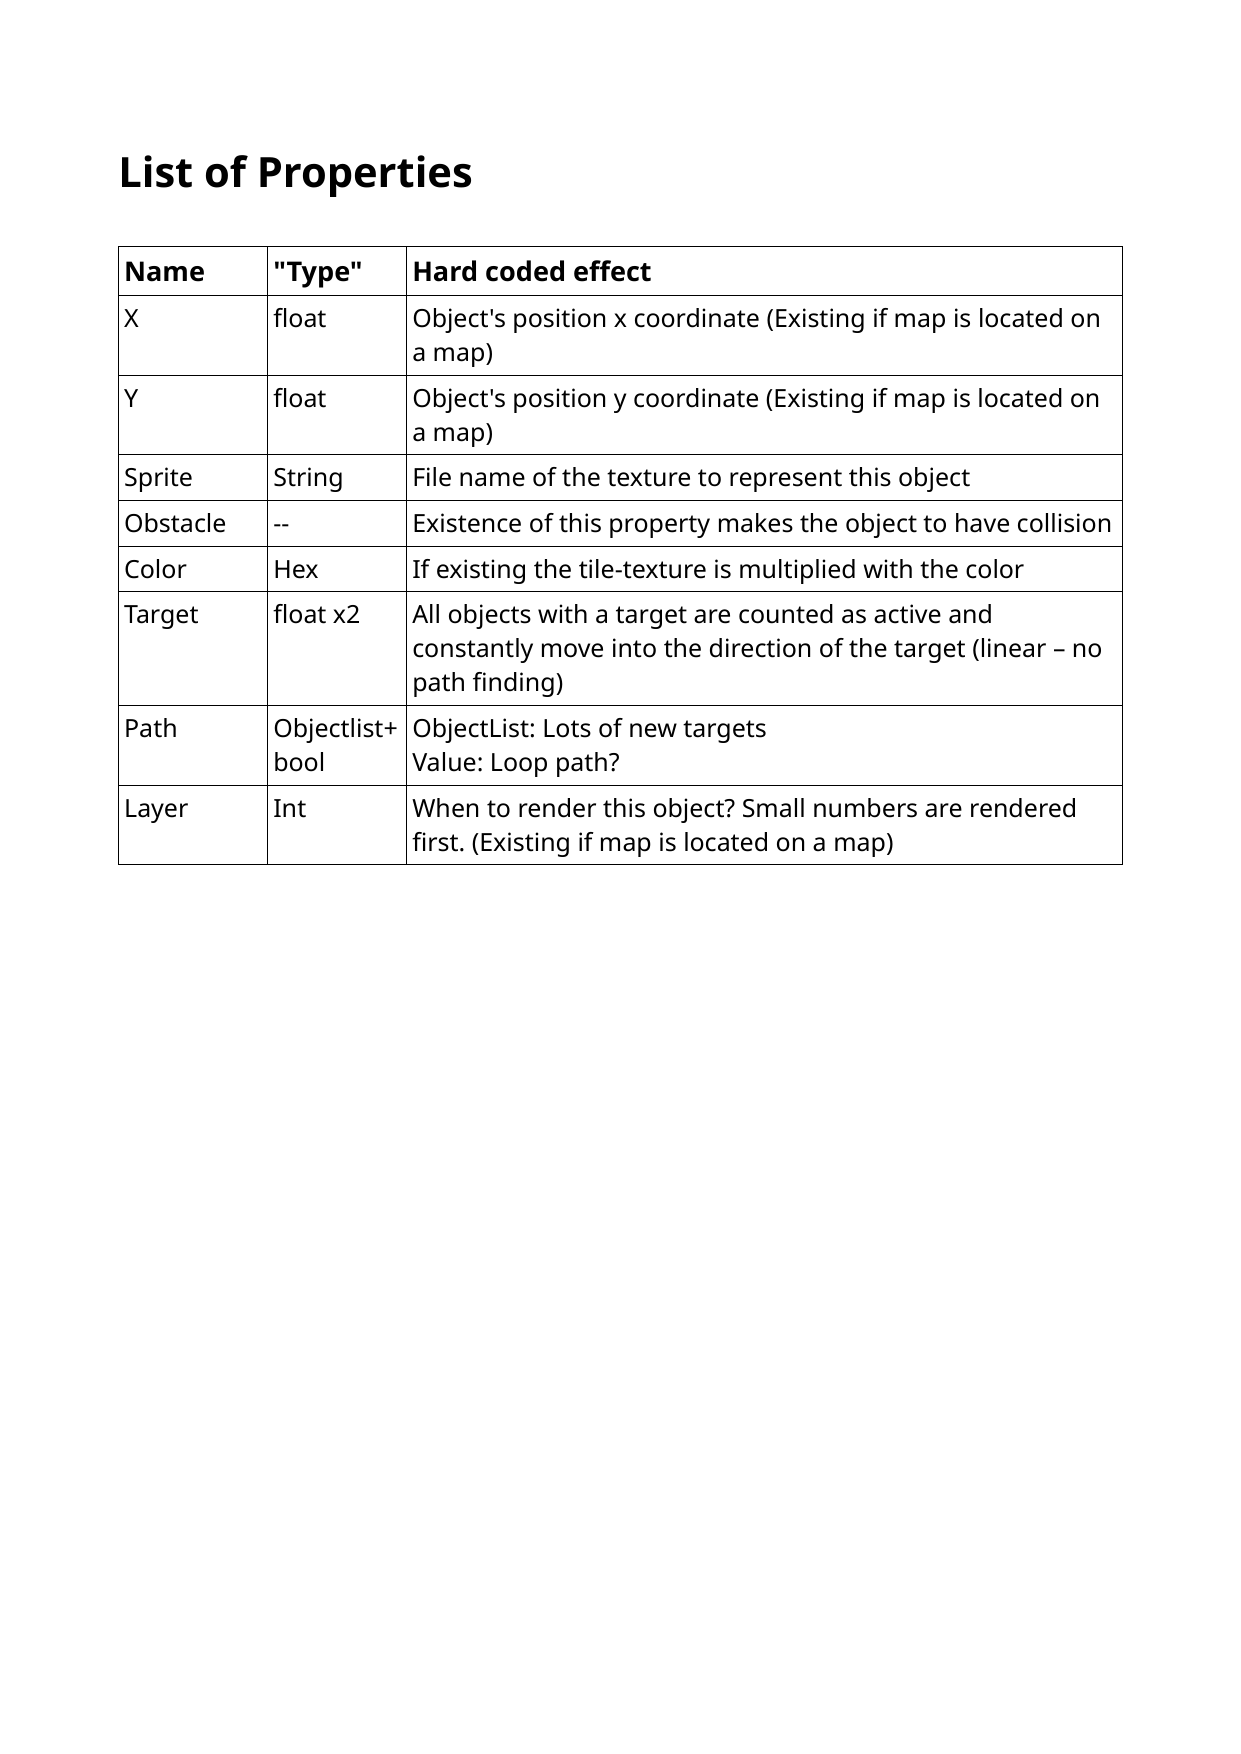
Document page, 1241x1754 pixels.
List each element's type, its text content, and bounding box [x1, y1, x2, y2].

table_cell Color [119, 547, 267, 591]
table_cell All objects with a target are counted as active and constantly move into the direction of the target (linear – no path finding) [407, 592, 1122, 705]
table_cell float [268, 296, 406, 374]
table_cell float [268, 376, 406, 454]
table_cell Layer [119, 786, 267, 864]
table_cell Y [119, 376, 267, 454]
table_cell -- [268, 501, 406, 546]
table_cell Object's position x coordinate (Existing if map is located on a map) [407, 296, 1122, 374]
table_cell Int [268, 786, 406, 864]
table_cell Objectlist+bool [268, 706, 406, 784]
table_header "Type" [268, 247, 406, 295]
subtitle List of Properties [118, 143, 1122, 200]
table_header Name [119, 247, 267, 295]
table_cell float x2 [268, 592, 406, 705]
table_header Hard coded effect [407, 247, 1122, 295]
table_cell Hex [268, 547, 406, 591]
table_cell Target [119, 592, 267, 705]
table_cell String [268, 455, 406, 500]
table_cell Object's position y coordinate (Existing if map is located on a map) [407, 376, 1122, 454]
table_cell File name of the texture to represent this object [407, 455, 1122, 500]
table_cell Obstacle [119, 501, 267, 546]
table_cell If existing the tile-texture is multiplied with the color [407, 547, 1122, 591]
table_cell ObjectList: Lots of new targets Value: Loop path? [407, 706, 1122, 784]
table_cell X [119, 296, 267, 374]
table_cell Path [119, 706, 267, 784]
table_cell Sprite [119, 455, 267, 500]
table_cell When to render this object? Small numbers are rendered first. (Existing if map is located on a map) [407, 786, 1122, 864]
table_cell Existence of this property makes the object to have collision [407, 501, 1122, 546]
